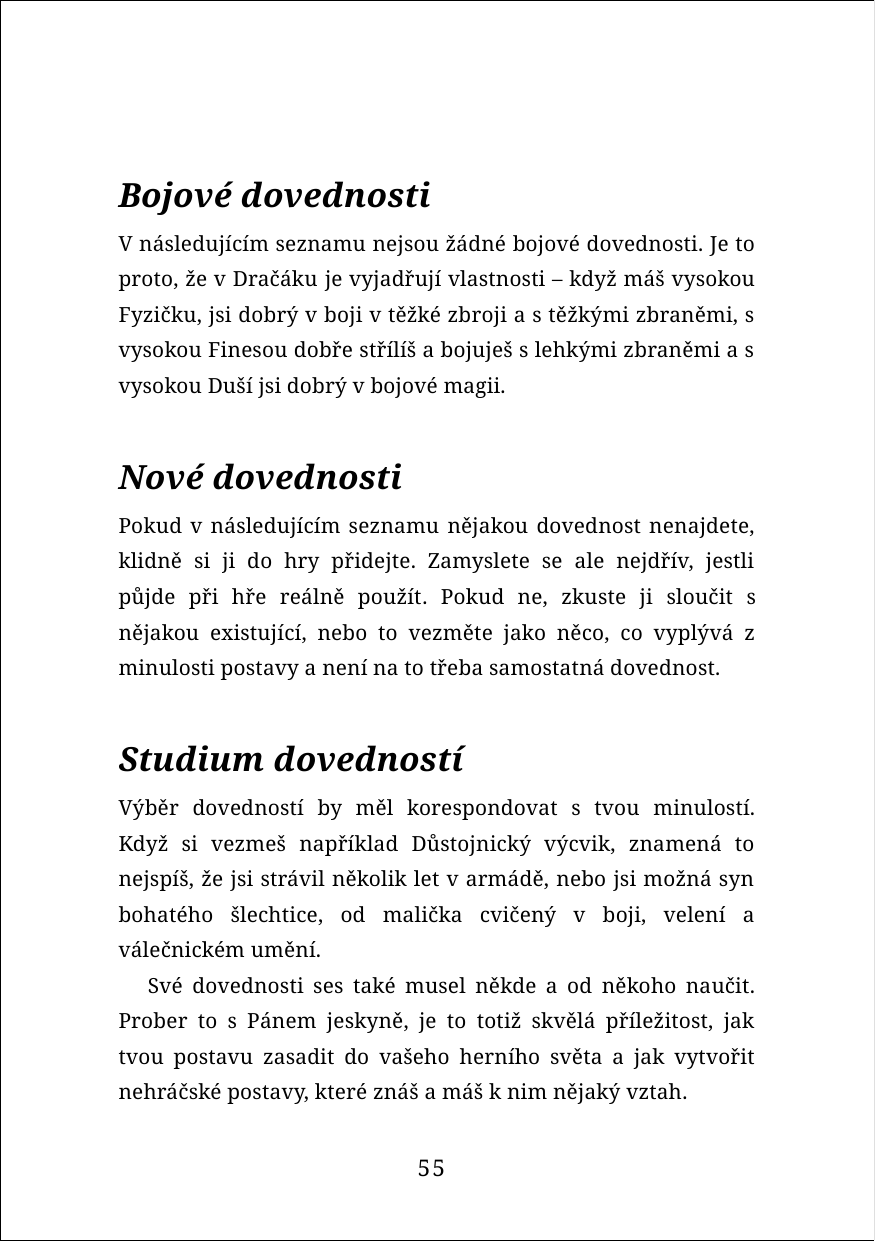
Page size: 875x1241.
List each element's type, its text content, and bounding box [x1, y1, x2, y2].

text V následujícím seznamu nejsou žádné bojové dovednosti. Je to proto, že v Dračáku je vyjadřují vlastnosti – když máš vysokou Fyzičku, jsi dobrý v boji v těžké zbroji a s těžkými zbraněmi, s vysokou Finesou dobře střílíš a bojuješ s lehkými zbraněmi a s vysokou Duší jsi dobrý v bojové magii. [118, 229, 756, 399]
subtitle Studium dovedností [118, 736, 756, 781]
subtitle Bojové dovednosti [118, 172, 756, 217]
text Pokud v následujícím seznamu nějakou dovednost nenajdete, klidně si ji do hry přidejte. Zamyslete se ale nejdřív, jestli půjde při hře reálně použít. Pokud ne, zkuste ji sloučit s nějakou existující, nebo to vezměte jako něco, co vyplývá z minulosti postavy a není na to třeba samostatná dovednost. [118, 511, 756, 682]
text Výběr dovedností by měl korespondovat s tvou minulostí. Když si vezmeš například Důstojnický výcvik, znamená to nejspíš, že jsi strávil několik let v armádě, nebo jsi možná syn bohatého šlechtice, od malička cvičený v boji, velení a válečnickém umění. Své dovednosti ses také musel někde a od někoho naučit. Prober to s Pánem jeskyně, je to totiž skvělá příležitost, jak tvou postavu zasadit do vašeho herního světa a jak vytvořit nehráčské postavy, které znáš a máš k nim nějaký vztah. [118, 793, 756, 1106]
subtitle Nové dovednosti [118, 454, 756, 499]
